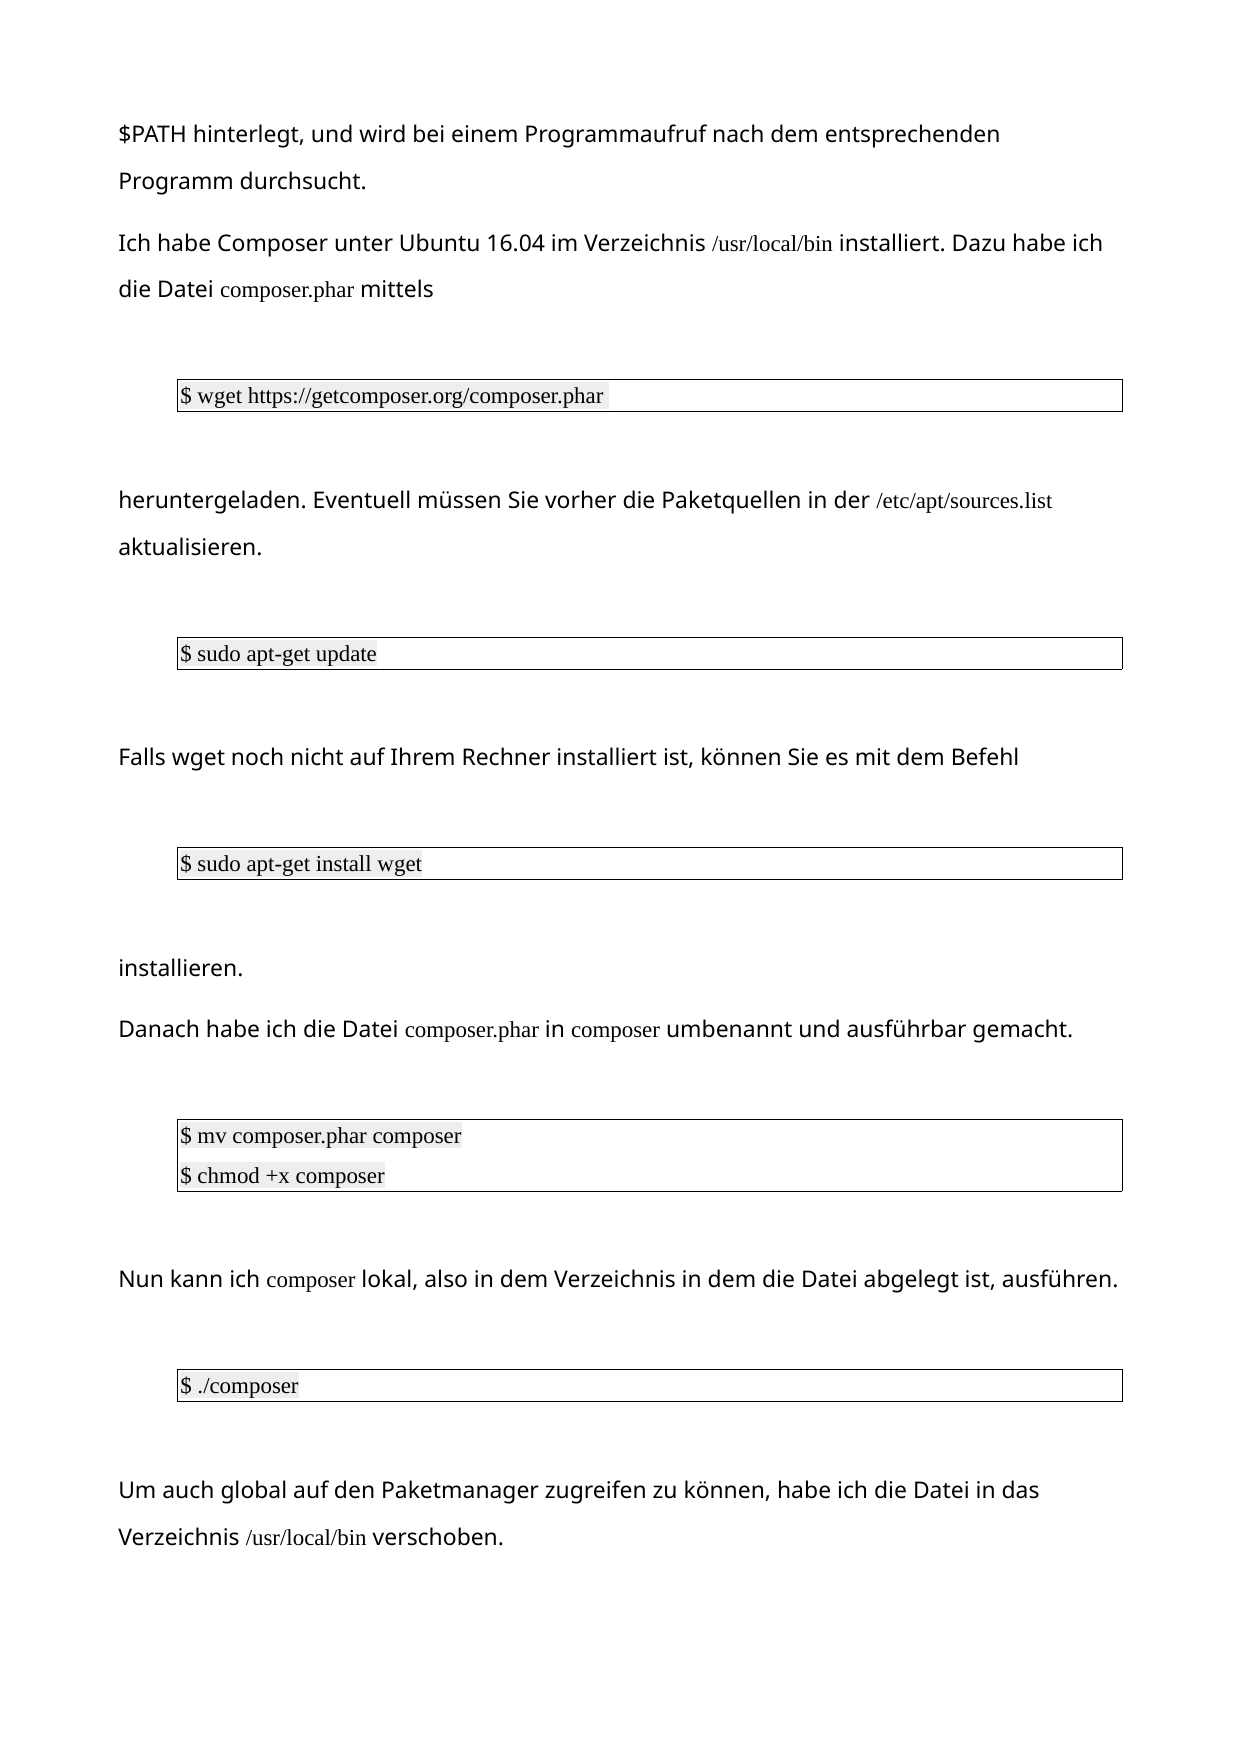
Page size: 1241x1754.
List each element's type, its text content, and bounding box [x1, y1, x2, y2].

text $ sudo apt-get update [178, 638, 1122, 669]
text Nun kann ich composer lokal, also in dem Verzeichnis in dem die Datei abgelegt ist, ausführen. [118, 1263, 1122, 1294]
text installieren. [118, 952, 1122, 983]
text $ wget https://getcomposer.org/composer.phar [178, 380, 1122, 411]
text $ ./composer [178, 1370, 1122, 1401]
text Danach habe ich die Datei composer.phar in composer umbenannt und ausführbar gemacht. [118, 1013, 1122, 1044]
text heruntergeladen. Eventuell müssen Sie vorher die Paketquellen in der /etc/apt/sources.list aktualisieren. [118, 484, 1122, 562]
text Falls wget noch nicht auf Ihrem Rechner installiert ist, können Sie es mit dem Befehl [118, 741, 1122, 772]
text $ sudo apt-get install wget [178, 848, 1122, 879]
text Um auch global auf den Paketmanager zugreifen zu können, habe ich die Datei in das Verzeichnis /usr/local/bin verschoben. [118, 1474, 1122, 1552]
text $PATH hinterlegt, und wird bei einem Programmaufruf nach dem entsprechenden Programm durchsucht. [118, 118, 1122, 196]
text $ mv composer.phar composer $ chmod +x composer [178, 1120, 1122, 1191]
text Ich habe Composer unter Ubuntu 16.04 im Verzeichnis /usr/local/bin installiert. Dazu habe ich die Datei composer.phar mittels [118, 226, 1122, 304]
